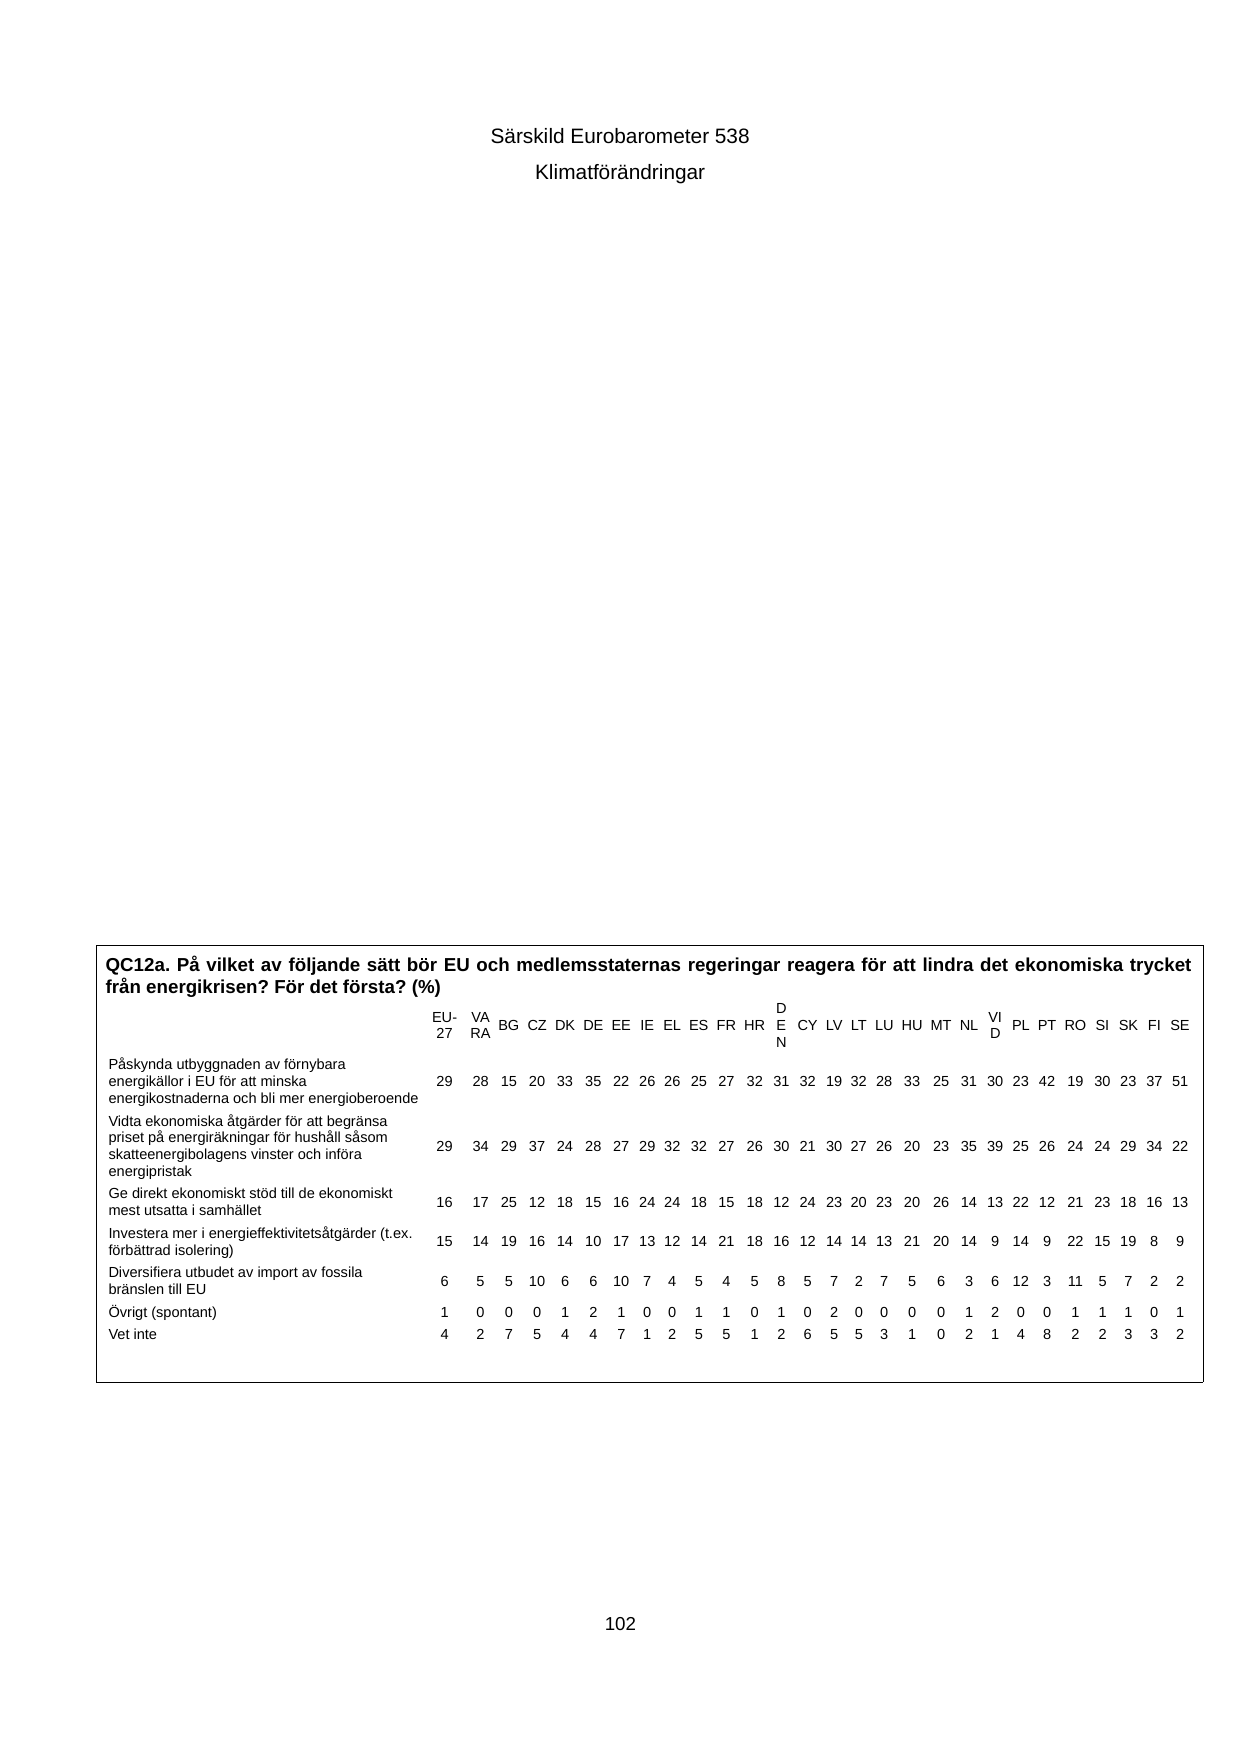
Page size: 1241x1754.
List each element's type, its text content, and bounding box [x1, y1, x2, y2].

table_cell 7 [822, 1261, 846, 1300]
table_cell 15 [579, 1182, 607, 1222]
table_cell 5 [685, 1323, 712, 1346]
table_cell 5 [494, 1261, 523, 1300]
table_cell 25 [494, 1182, 523, 1222]
table_cell 27 [713, 1109, 740, 1182]
table_cell 21 [713, 1222, 740, 1261]
table_header LV [822, 997, 846, 1053]
table_cell 33 [551, 1053, 579, 1109]
table_cell 23 [871, 1182, 897, 1222]
table_cell 16 [607, 1182, 635, 1222]
table_cell 2 [1090, 1323, 1114, 1346]
table_cell 2 [659, 1323, 685, 1346]
table_cell 30 [822, 1109, 846, 1182]
table_cell 26 [871, 1109, 897, 1182]
table_cell 26 [659, 1053, 685, 1109]
table_cell 17 [467, 1182, 494, 1222]
table_header DEN [769, 997, 793, 1053]
table_cell 39 [982, 1109, 1008, 1182]
table_cell 23 [822, 1182, 846, 1222]
table_cell 18 [1114, 1182, 1142, 1222]
table_cell 18 [551, 1182, 579, 1222]
table_cell 14 [1008, 1222, 1033, 1261]
table_cell 5 [846, 1323, 871, 1346]
table_cell 1 [1090, 1300, 1114, 1323]
table_cell 12 [1034, 1182, 1060, 1222]
table_cell 0 [846, 1300, 871, 1323]
table_cell 4 [422, 1323, 467, 1346]
table_header PT [1034, 997, 1060, 1053]
table_cell 5 [685, 1261, 712, 1300]
table_cell 21 [793, 1109, 822, 1182]
table_cell 14 [685, 1222, 712, 1261]
table_cell 27 [607, 1109, 635, 1182]
table_cell 23 [1090, 1182, 1114, 1222]
table_cell 31 [769, 1053, 793, 1109]
table_cell 2 [579, 1300, 607, 1323]
table_cell 15 [422, 1222, 467, 1261]
table_cell 32 [740, 1053, 769, 1109]
table_cell 32 [846, 1053, 871, 1109]
table_cell 6 [793, 1323, 822, 1346]
table_cell 9 [1166, 1222, 1194, 1261]
table_cell 18 [685, 1182, 712, 1222]
table_cell 6 [926, 1261, 955, 1300]
table_cell 23 [1114, 1053, 1142, 1109]
table_header DE [579, 997, 607, 1053]
table_cell 20 [897, 1182, 926, 1222]
table_cell 16 [1142, 1182, 1166, 1222]
table_cell 1 [897, 1323, 926, 1346]
table_cell 30 [1090, 1053, 1114, 1109]
table_cell 1 [685, 1300, 712, 1323]
table_cell 5 [822, 1323, 846, 1346]
table_cell 29 [422, 1109, 467, 1182]
table_cell 28 [467, 1053, 494, 1109]
table_cell 16 [769, 1222, 793, 1261]
table_cell 3 [871, 1323, 897, 1346]
table_header FI [1142, 997, 1166, 1053]
table_cell 29 [494, 1109, 523, 1182]
table_cell 29 [1114, 1109, 1142, 1182]
table_cell 10 [579, 1222, 607, 1261]
table_cell 1 [769, 1300, 793, 1323]
table_cell 37 [523, 1109, 551, 1182]
table_cell 32 [685, 1109, 712, 1182]
table_cell Diversifiera utbudet av import av fossila bränslen till EU [105, 1261, 422, 1300]
table_cell 23 [926, 1109, 955, 1182]
table_cell 4 [579, 1323, 607, 1346]
table_cell 2 [1166, 1323, 1194, 1346]
table_cell 5 [523, 1323, 551, 1346]
table_header LT [846, 997, 871, 1053]
table_header EU-27 [422, 997, 467, 1053]
table_cell 19 [1060, 1053, 1090, 1109]
table_cell 9 [1034, 1222, 1060, 1261]
table_cell 24 [635, 1182, 659, 1222]
table_cell 19 [1114, 1222, 1142, 1261]
table_cell 9 [982, 1222, 1008, 1261]
table_cell 17 [607, 1222, 635, 1261]
table_cell 0 [523, 1300, 551, 1323]
table_cell 0 [494, 1300, 523, 1323]
table_cell 31 [955, 1053, 982, 1109]
table_cell 2 [1060, 1323, 1090, 1346]
table_cell 5 [467, 1261, 494, 1300]
table_cell 1 [551, 1300, 579, 1323]
table_cell 32 [659, 1109, 685, 1182]
table_cell 7 [1114, 1261, 1142, 1300]
table_cell 42 [1034, 1053, 1060, 1109]
table_cell 27 [713, 1053, 740, 1109]
table_cell 19 [494, 1222, 523, 1261]
table_cell 2 [467, 1323, 494, 1346]
table_cell 1 [713, 1300, 740, 1323]
table_cell 24 [793, 1182, 822, 1222]
table_cell 28 [579, 1109, 607, 1182]
table_cell 6 [982, 1261, 1008, 1300]
table_cell 0 [897, 1300, 926, 1323]
table_cell 0 [926, 1300, 955, 1323]
table_cell 16 [523, 1222, 551, 1261]
table_cell 21 [1060, 1182, 1090, 1222]
table_cell 30 [982, 1053, 1008, 1109]
table_cell 1 [955, 1300, 982, 1323]
table_cell 2 [1166, 1261, 1194, 1300]
table_cell 8 [769, 1261, 793, 1300]
table_header IE [635, 997, 659, 1053]
table_cell 35 [955, 1109, 982, 1182]
table_header RO [1060, 997, 1090, 1053]
table_cell 14 [846, 1222, 871, 1261]
table_cell 20 [897, 1109, 926, 1182]
table_cell 32 [793, 1053, 822, 1109]
table_cell 1 [635, 1323, 659, 1346]
table_header LU [871, 997, 897, 1053]
table_cell 35 [579, 1053, 607, 1109]
table_cell 14 [551, 1222, 579, 1261]
table_cell 51 [1166, 1053, 1194, 1109]
table_cell 12 [793, 1222, 822, 1261]
table_cell 1 [740, 1323, 769, 1346]
table_header DK [551, 997, 579, 1053]
table_cell 1 [1060, 1300, 1090, 1323]
table_header ES [685, 997, 712, 1053]
table_header FR [713, 997, 740, 1053]
table_cell 15 [713, 1182, 740, 1222]
table_cell 8 [1142, 1222, 1166, 1261]
table_cell 5 [897, 1261, 926, 1300]
table_cell 13 [635, 1222, 659, 1261]
table_cell 20 [523, 1053, 551, 1109]
table_cell 10 [607, 1261, 635, 1300]
table_cell 29 [422, 1053, 467, 1109]
table_cell 30 [769, 1109, 793, 1182]
table_cell 22 [607, 1053, 635, 1109]
table_cell 12 [659, 1222, 685, 1261]
table_cell 10 [523, 1261, 551, 1300]
table_cell 1 [1114, 1300, 1142, 1323]
table_header SE [1166, 997, 1194, 1053]
table_header CY [793, 997, 822, 1053]
table_cell 5 [793, 1261, 822, 1300]
table_cell 0 [1008, 1300, 1033, 1323]
table_cell 0 [1034, 1300, 1060, 1323]
table_cell 22 [1008, 1182, 1033, 1222]
table_cell 12 [769, 1182, 793, 1222]
table_cell 1 [607, 1300, 635, 1323]
table_cell 15 [494, 1053, 523, 1109]
table_cell 0 [793, 1300, 822, 1323]
table_cell 1 [1166, 1300, 1194, 1323]
table_cell 5 [713, 1323, 740, 1346]
table_cell 0 [926, 1323, 955, 1346]
table_cell 21 [897, 1222, 926, 1261]
table_cell 14 [955, 1182, 982, 1222]
table_cell 37 [1142, 1053, 1166, 1109]
table_cell 12 [1008, 1261, 1033, 1300]
table_cell 24 [1060, 1109, 1090, 1182]
table_cell 6 [422, 1261, 467, 1300]
table_cell Investera mer i energieffektivitetsåtgärder (t.ex. förbättrad isolering) [105, 1222, 422, 1261]
table_header VID [982, 997, 1008, 1053]
table_cell 5 [1090, 1261, 1114, 1300]
table_cell 0 [871, 1300, 897, 1323]
table_cell 2 [846, 1261, 871, 1300]
text QC12a. På vilket av följande sätt bör EU och medlemsstaternas regeringar reagera för att lindra det ekonomiska trycket från energikrisen? För det första? (%) [105, 954, 1194, 997]
table_header SK [1114, 997, 1142, 1053]
table_header EL [659, 997, 685, 1053]
table_cell 33 [897, 1053, 926, 1109]
table_header NL [955, 997, 982, 1053]
table_cell 26 [926, 1182, 955, 1222]
table_cell 7 [871, 1261, 897, 1300]
table_cell 15 [1090, 1222, 1114, 1261]
table_cell 7 [607, 1323, 635, 1346]
table_cell 25 [685, 1053, 712, 1109]
table_header [105, 997, 422, 1053]
table_cell 23 [1008, 1053, 1033, 1109]
table_cell 8 [1034, 1323, 1060, 1346]
table_cell 4 [1008, 1323, 1033, 1346]
table_cell 13 [1166, 1182, 1194, 1222]
table_cell 2 [982, 1300, 1008, 1323]
table_cell 25 [926, 1053, 955, 1109]
table_cell 19 [822, 1053, 846, 1109]
table_cell 2 [769, 1323, 793, 1346]
table_cell 18 [740, 1182, 769, 1222]
table_cell 4 [659, 1261, 685, 1300]
table_cell 24 [551, 1109, 579, 1182]
table_cell 13 [982, 1182, 1008, 1222]
table_cell 13 [871, 1222, 897, 1261]
table_cell 24 [659, 1182, 685, 1222]
table_header BG [494, 997, 523, 1053]
table_cell 27 [846, 1109, 871, 1182]
table_cell 1 [982, 1323, 1008, 1346]
table_header MT [926, 997, 955, 1053]
table_cell 14 [467, 1222, 494, 1261]
table_cell Övrigt (spontant) [105, 1300, 422, 1323]
table_header VARA [467, 997, 494, 1053]
table_cell 20 [926, 1222, 955, 1261]
table_cell 4 [551, 1323, 579, 1346]
table_header HR [740, 997, 769, 1053]
table_header PL [1008, 997, 1033, 1053]
table_cell 6 [579, 1261, 607, 1300]
table_cell 18 [740, 1222, 769, 1261]
table_cell 7 [635, 1261, 659, 1300]
table_header SI [1090, 997, 1114, 1053]
table_header HU [897, 997, 926, 1053]
table_cell 4 [713, 1261, 740, 1300]
table_cell 26 [1034, 1109, 1060, 1182]
table_cell 12 [523, 1182, 551, 1222]
table_cell 34 [467, 1109, 494, 1182]
table_cell 0 [740, 1300, 769, 1323]
table_cell 3 [1114, 1323, 1142, 1346]
table_cell 25 [1008, 1109, 1033, 1182]
table_cell 1 [422, 1300, 467, 1323]
table_cell 0 [1142, 1300, 1166, 1323]
table_cell 20 [846, 1182, 871, 1222]
table_cell 14 [955, 1222, 982, 1261]
table_header CZ [523, 997, 551, 1053]
table_cell Vet inte [105, 1323, 422, 1346]
table_cell 3 [1034, 1261, 1060, 1300]
table_cell 16 [422, 1182, 467, 1222]
table_header EE [607, 997, 635, 1053]
table_cell 24 [1090, 1109, 1114, 1182]
table_cell 2 [822, 1300, 846, 1323]
table_cell 0 [467, 1300, 494, 1323]
table_cell 6 [551, 1261, 579, 1300]
table_cell 7 [494, 1323, 523, 1346]
table_cell 5 [740, 1261, 769, 1300]
table_cell 0 [635, 1300, 659, 1323]
table_cell 3 [1142, 1323, 1166, 1346]
table_cell 26 [635, 1053, 659, 1109]
table_cell 14 [822, 1222, 846, 1261]
table_cell Ge direkt ekonomiskt stöd till de ekonomiskt mest utsatta i samhället [105, 1182, 422, 1222]
table_cell 28 [871, 1053, 897, 1109]
table_cell Påskynda utbyggnaden av förnybara energikällor i EU för att minska energikostnaderna och bli mer energioberoende [105, 1053, 422, 1109]
table_cell 2 [1142, 1261, 1166, 1300]
table_cell 26 [740, 1109, 769, 1182]
table_cell 11 [1060, 1261, 1090, 1300]
table_cell 3 [955, 1261, 982, 1300]
table_cell 0 [659, 1300, 685, 1323]
table_cell 22 [1166, 1109, 1194, 1182]
table_cell 2 [955, 1323, 982, 1346]
table_cell 29 [635, 1109, 659, 1182]
table_cell Vidta ekonomiska åtgärder för att begränsa priset på energiräkningar för hushåll såsom skatteenergibolagens vinster och införa energipristak [105, 1109, 422, 1182]
table_cell 34 [1142, 1109, 1166, 1182]
table_cell 22 [1060, 1222, 1090, 1261]
